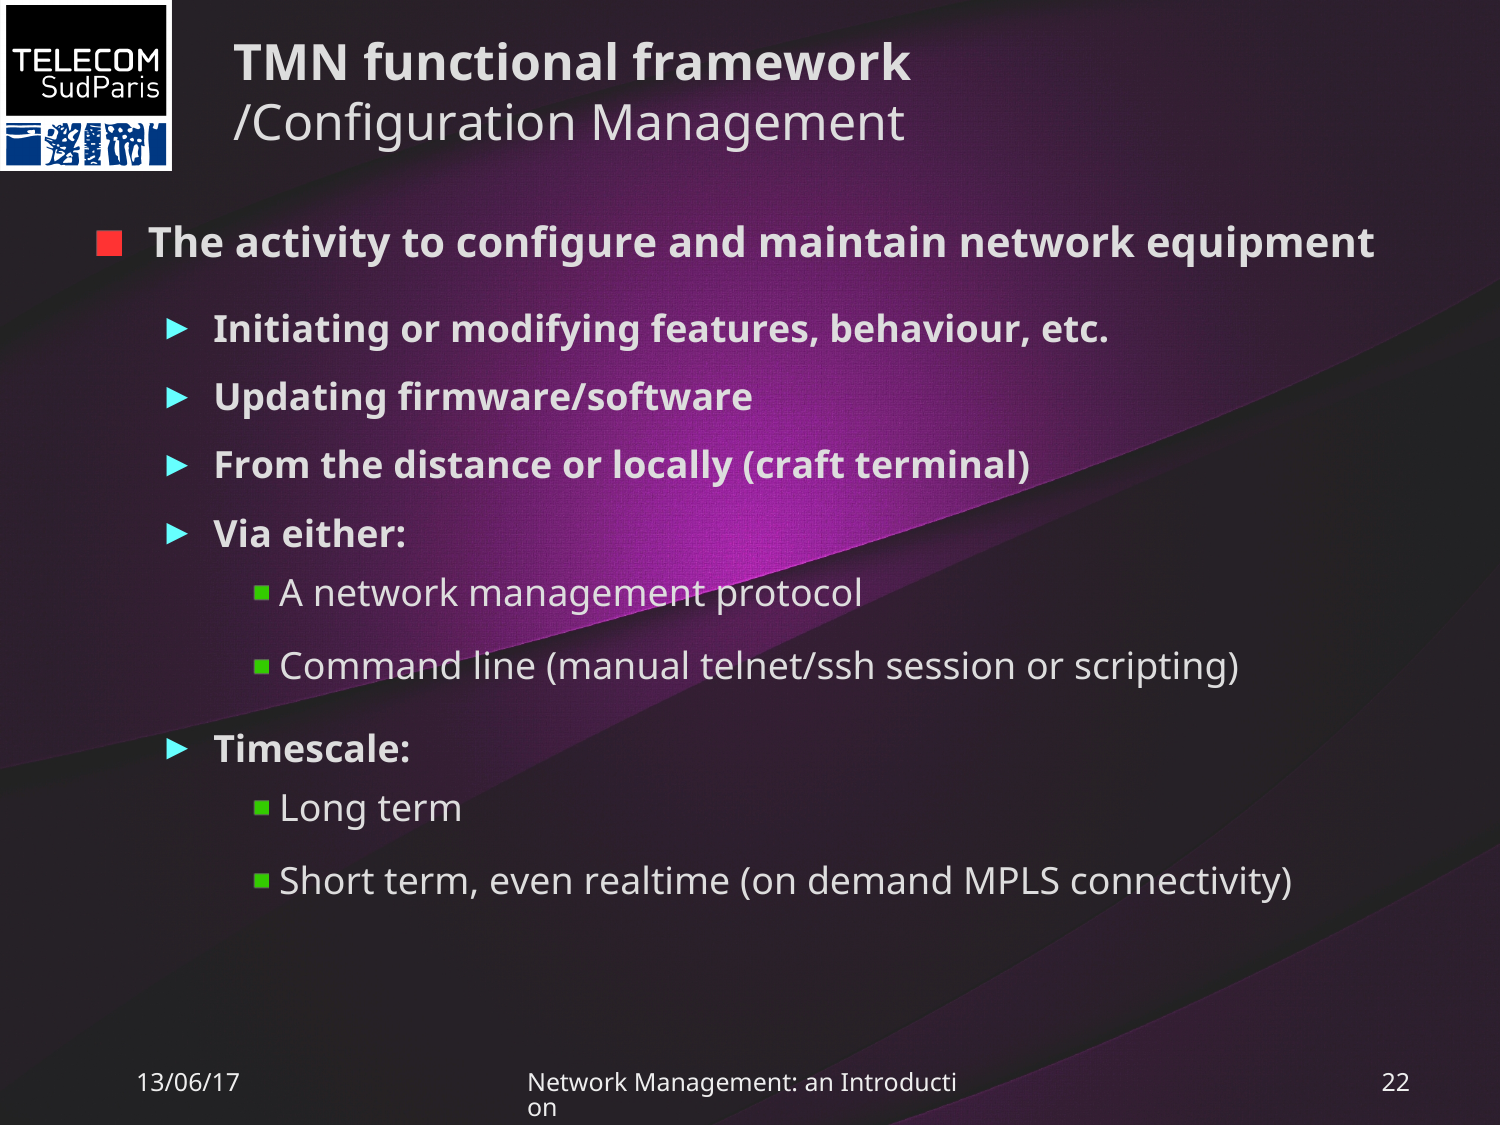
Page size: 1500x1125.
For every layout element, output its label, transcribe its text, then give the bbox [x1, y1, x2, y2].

list The activity to configure and maintain network equipment Initiating or modifying features, behaviour, etc. Updating firmware/software From the distance or locally (craft terminal) Via either: A network management protocol Command line (manual telnet/ssh session or scripting) Timescale: Long term Short term, even realtime (on demand MPLS connectivity) [76, 207, 1427, 977]
picture [0, 0, 1500, 1125]
title TMN functional framework /Configuration Management [218, 22, 1412, 158]
